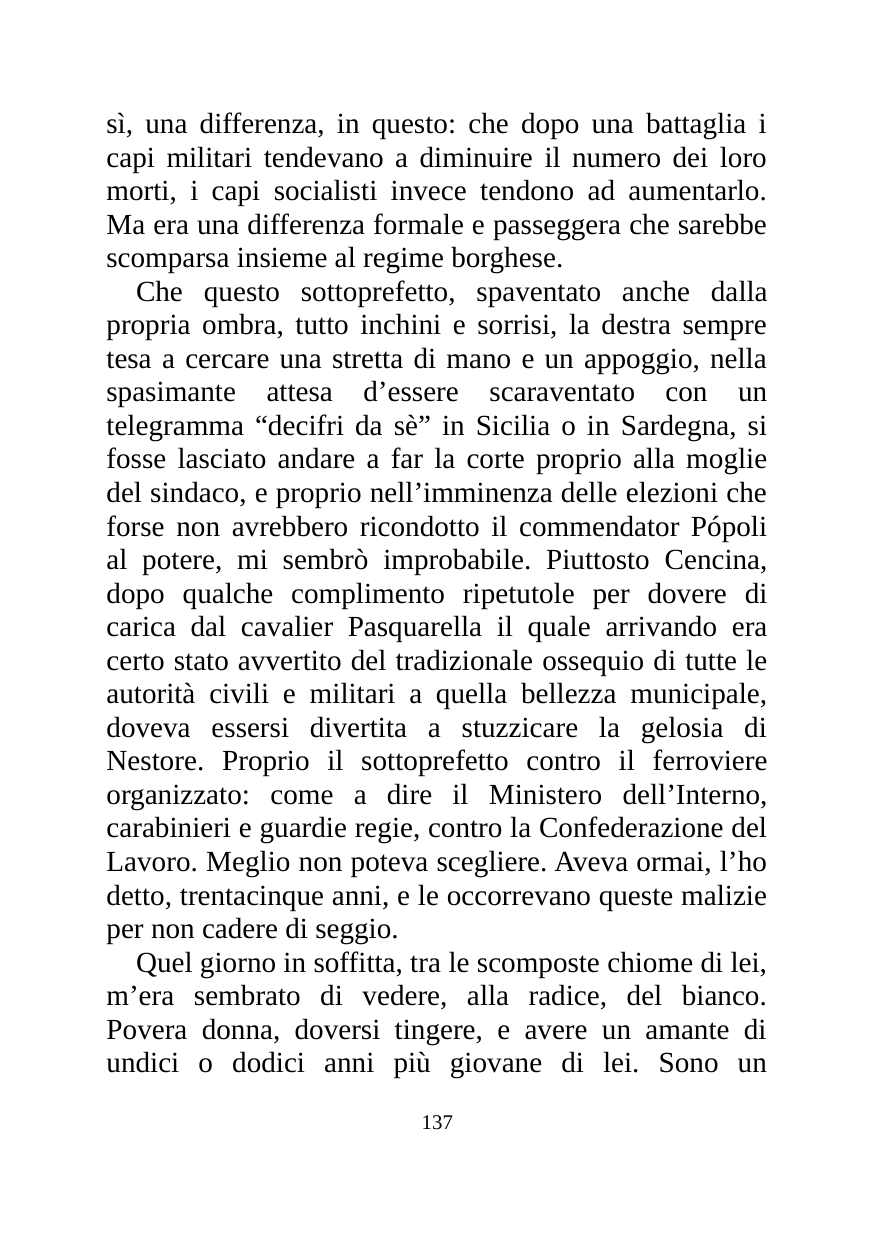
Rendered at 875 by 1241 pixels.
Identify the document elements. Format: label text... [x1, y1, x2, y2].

text sì, una differenza, in questo: che dopo una battaglia i capi militari tendevano a diminuire il numero dei loro morti, i capi socialisti invece tendono ad aumentarlo. Ma era una differenza formale e passeggera che sarebbe scomparsa insieme al regime borghese. [106, 106, 768, 274]
text Che questo sottoprefetto, spaventato anche dalla propria ombra, tutto inchini e sorrisi, la destra sempre tesa a cercare una stretta di mano e un appoggio, nella spasimante attesa d’essere scaraventato con un telegramma “decifri da sè” in Sicilia o in Sardegna, si fosse lasciato andare a far la corte proprio alla moglie del sindaco, e proprio nell’imminenza delle elezioni che forse non avrebbero ricondotto il commendator Pópoli al potere, mi sembrò improbabile. Piuttosto Cencina, dopo qualche complimento ripetutole per dovere di carica dal cavalier Pasquarella il quale arrivando era certo stato avvertito del tradizionale ossequio di tutte le autorità civili e militari a quella bellezza municipale, doveva essersi divertita a stuzzicare la gelosia di Nestore. Proprio il sottoprefetto contro il ferroviere organizzato: come a dire il Ministero dell’Interno, carabinieri e guardie regie, contro la Confederazione del Lavoro. Meglio non poteva scegliere. Aveva ormai, l’ho detto, trentacinque anni, e le occorrevano queste malizie per non cadere di seggio. [106, 274, 768, 945]
text Quel giorno in soffitta, tra le scomposte chiome di lei, m’era sembrato di vedere, alla radice, del bianco. Povera donna, doversi tingere, e avere un amante di undici o dodici anni più giovane di lei. Sono un [106, 945, 768, 1079]
